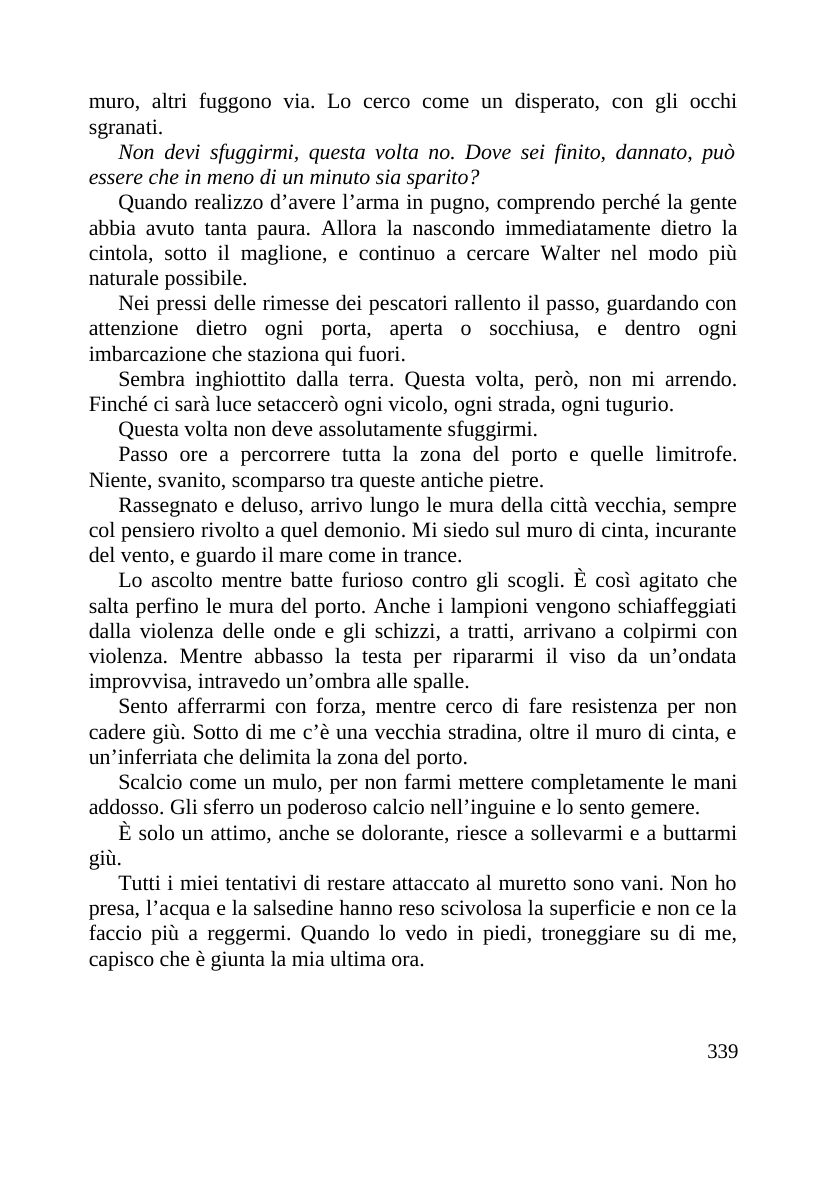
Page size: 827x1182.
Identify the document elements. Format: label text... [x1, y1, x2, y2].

text È solo un attimo, anche se dolorante, riesce a sollevarmi e a buttarmi giù. [88, 819, 738, 870]
text Sembra inghiottito dalla terra. Questa volta, però, non mi arrendo. Finché ci sarà luce setaccerò ogni vicolo, ogni strada, ogni tugurio. [88, 366, 738, 416]
text Tutti i miei tentativi di restare attaccato al muretto sono vani. Non ho presa, l’acqua e la salsedine hanno reso scivolosa la superficie e non ce la faccio più a reggermi. Quando lo vedo in piedi, troneggiare su di me, capisco che è giunta la mia ultima ora. [88, 870, 738, 971]
text Passo ore a percorrere tutta la zona del porto e quelle limitrofe. Niente, svanito, scomparso tra queste antiche pietre. [88, 441, 738, 492]
text Nei pressi delle rimesse dei pescatori rallento il passo, guardando con attenzione dietro ogni porta, aperta o socchiusa, e dentro ogni imbarcazione che staziona qui fuori. [88, 290, 738, 366]
text Lo ascolto mentre batte furioso contro gli scogli. È così agitato che salta perfino le mura del porto. Anche i lampioni vengono schiaffeggiati dalla violenza delle onde e gli schizzi, a tratti, arrivano a colpirmi con violenza. Mentre abbasso la testa per ripararmi il viso da un’ondata improvvisa, intravedo un’ombra alle spalle. [88, 567, 738, 693]
text Questa volta non deve assolutamente sfuggirmi. [88, 416, 738, 441]
text Sento afferrarmi con forza, mentre cerco di fare resistenza per non cadere giù. Sotto di me c’è una vecchia stradina, oltre il muro di cinta, e un’inferriata che delimita la zona del porto. [88, 693, 738, 769]
text Non devi sfuggirmi, questa volta no. Dove sei finito, dannato, può essere che in meno di un minuto sia sparito? [88, 139, 738, 189]
text muro, altri fuggono via. Lo cerco come un disperato, con gli occhi sgranati. [88, 88, 738, 139]
text Quando realizzo d’avere l’arma in pugno, comprendo perché la gente abbia avuto tanta paura. Allora la nascondo immediatamente dietro la cintola, sotto il maglione, e continuo a cercare Walter nel modo più naturale possibile. [88, 189, 738, 290]
text Scalcio come un mulo, per non farmi mettere completamente le mani addosso. Gli sferro un poderoso calcio nell’inguine e lo sento gemere. [88, 769, 738, 819]
text Rassegnato e deluso, arrivo lungo le mura della città vecchia, sempre col pensiero rivolto a quel demonio. Mi siedo sul muro di cinta, incurante del vento, e guardo il mare come in trance. [88, 492, 738, 567]
